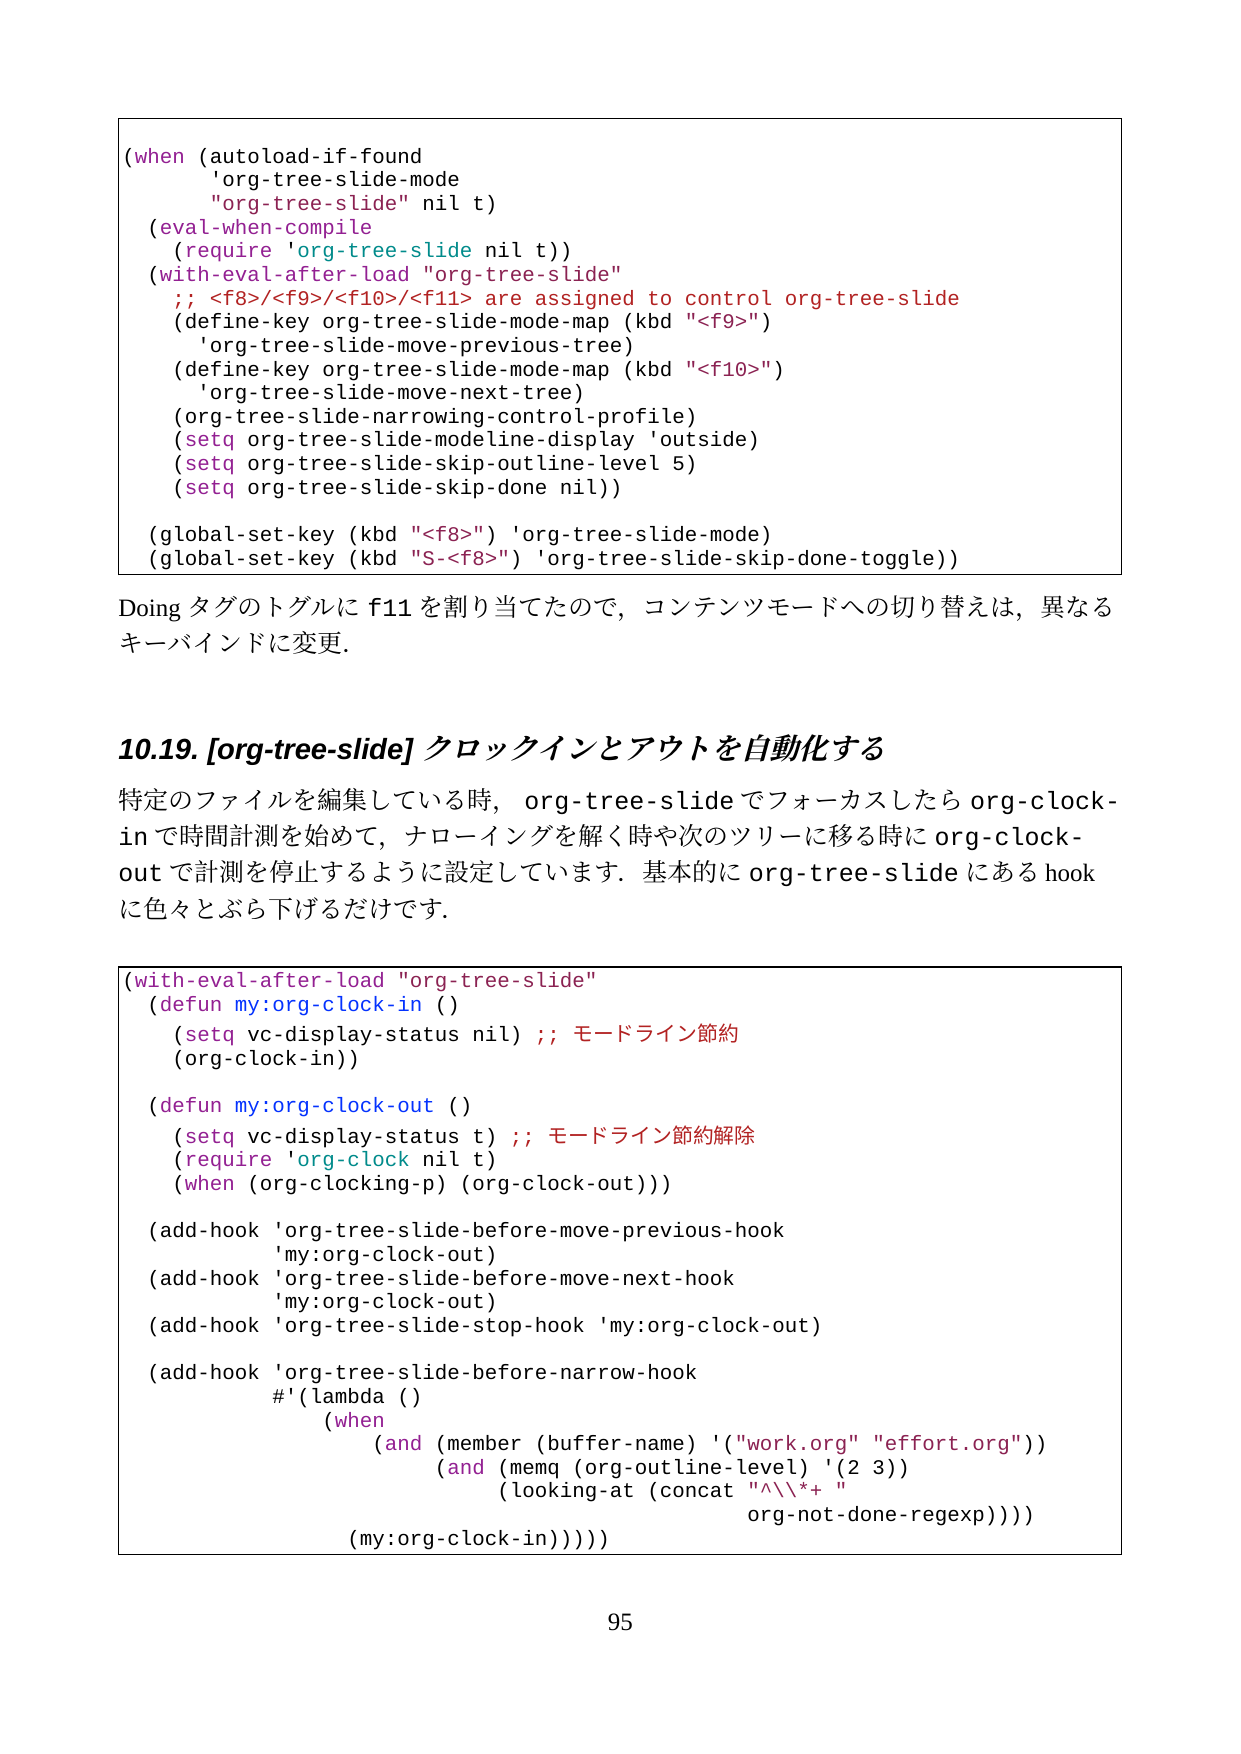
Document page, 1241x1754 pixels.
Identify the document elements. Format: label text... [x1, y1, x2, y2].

text 特定のファイルを編集している時， org-tree-slide でフォーカスしたら org-clock-in で時間計測を始めて，ナローイングを解く時や次のツリーに移る時に org-clock-out で計測を停止するように設定しています．基本的に org-tree-slide にあるhookに色々とぶら下げるだけです． [118, 781, 1122, 954]
text (eval-when-compile [119, 213, 1121, 236]
text 'org-tree-slide-move-previous-tree) [119, 331, 1121, 354]
text 'my:org-clock-out) [119, 1287, 1121, 1311]
text (global-set-key (kbd "S-<f8>") 'org-tree-slide-skip-done-toggle)) [119, 544, 1121, 574]
text (setq org-tree-slide-skip-done nil)) [119, 473, 1121, 496]
text (defun my:org-clock-in () [119, 990, 1121, 1014]
text ;; <f8>/<f9>/<f10>/<f11> are assigned to control org-tree-slide [119, 284, 1121, 307]
text 'org-tree-slide-mode [119, 165, 1121, 189]
text (with-eval-after-load "org-tree-slide" [119, 968, 1121, 990]
text (with-eval-after-load "org-tree-slide" [119, 260, 1121, 284]
text org-not-done-regexp)))) [119, 1500, 1121, 1524]
text (global-set-key (kbd "<f8>") 'org-tree-slide-mode) [119, 520, 1121, 544]
text (define-key org-tree-slide-mode-map (kbd "<f10>") [119, 354, 1121, 378]
text (looking-at (concat "^\\*+ " [119, 1477, 1121, 1500]
text (setq org-tree-slide-skip-outline-level 5) [119, 449, 1121, 473]
text (add-hook 'org-tree-slide-before-move-previous-hook [119, 1216, 1121, 1240]
text (org-tree-slide-narrowing-control-profile) [119, 402, 1121, 426]
text (my:org-clock-in))))) [119, 1524, 1121, 1554]
text Doing タグのトグルに f11 を割り当てたので，コンテンツモードへの切り替えは，異なるキーバインドに変更． [118, 588, 1122, 689]
text (org-clock-in)) [119, 1044, 1121, 1068]
text (and (member (buffer-name) '("work.org" "effort.org")) [119, 1429, 1121, 1453]
text (when (org-clocking-p) (org-clock-out))) [119, 1169, 1121, 1193]
text 'org-tree-slide-move-next-tree) [119, 378, 1121, 402]
text (setq vc-display-status nil) ;; モードライン節約 [119, 1014, 1121, 1044]
text (and (memq (org-outline-level) '(2 3)) [119, 1453, 1121, 1477]
text (defun my:org-clock-out () [119, 1091, 1121, 1115]
text (require 'org-tree-slide nil t)) [119, 236, 1121, 260]
text (when [119, 1406, 1121, 1429]
text "org-tree-slide" nil t) [119, 189, 1121, 213]
subtitle [org-tree-slide] クロックインとアウトを自動化する [118, 726, 1122, 768]
text (setq org-tree-slide-modeline-display 'outside) [119, 426, 1121, 449]
text (add-hook 'org-tree-slide-before-move-next-hook [119, 1264, 1121, 1287]
text (setq vc-display-status t) ;; モードライン節約解除 [119, 1115, 1121, 1146]
text (add-hook 'org-tree-slide-before-narrow-hook [119, 1358, 1121, 1382]
text (when (autoload-if-found [119, 142, 1121, 165]
text (add-hook 'org-tree-slide-stop-hook 'my:org-clock-out) [119, 1311, 1121, 1335]
text (define-key org-tree-slide-mode-map (kbd "<f9>") [119, 307, 1121, 331]
text #'(lambda () [119, 1382, 1121, 1406]
text (require 'org-clock nil t) [119, 1146, 1121, 1169]
text 'my:org-clock-out) [119, 1240, 1121, 1264]
